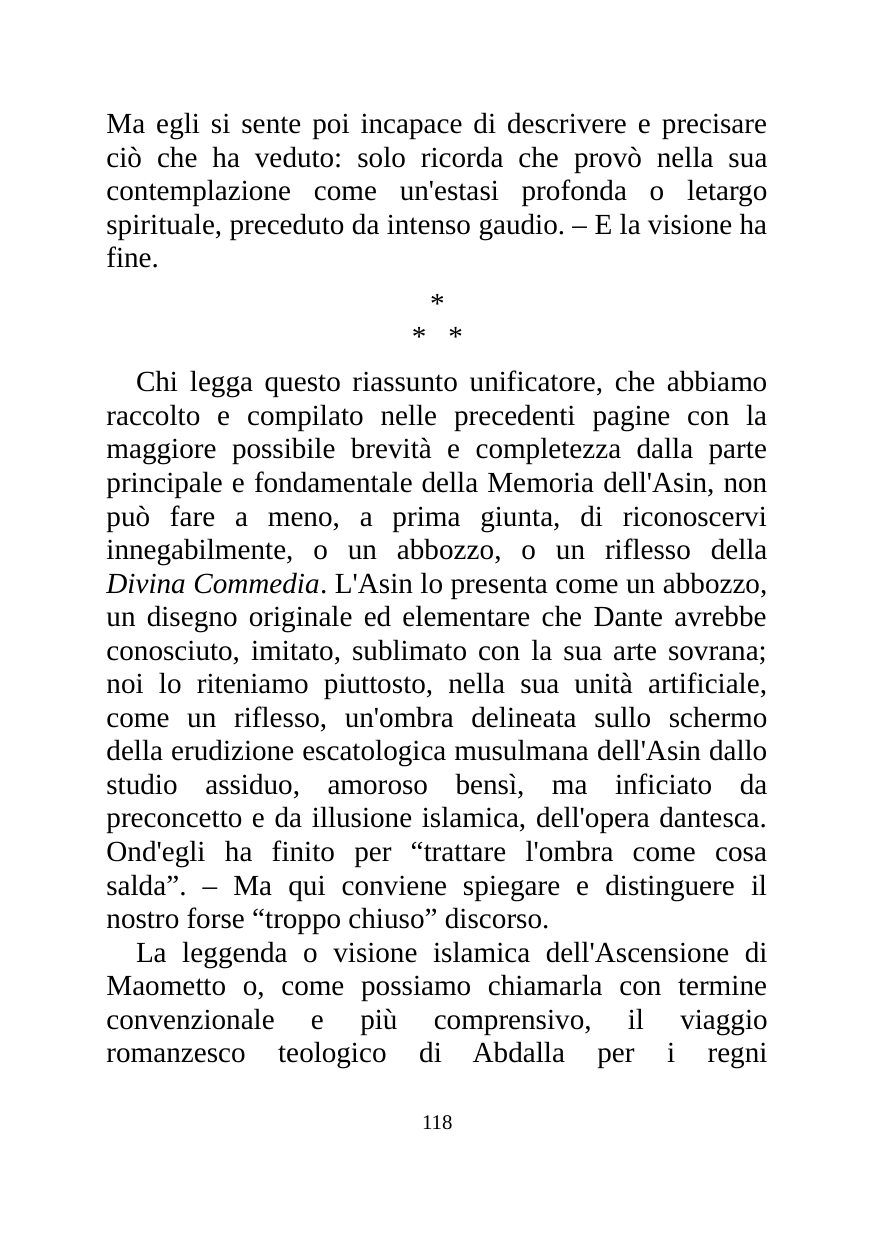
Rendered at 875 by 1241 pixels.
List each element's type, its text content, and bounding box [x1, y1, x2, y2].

text * * * [106, 286, 768, 353]
text Ma egli si sente poi incapace di descrivere e precisare ciò che ha veduto: solo ricorda che provò nella sua contemplazione come un'estasi profonda o letargo spirituale, preceduto da intenso gaudio. – E la visione ha fine. [106, 106, 768, 274]
text La leggenda o visione islamica dell'Ascensione di Maometto o, come possiamo chiamarla con termine convenzionale e più comprensivo, il viaggio romanzesco teologico di Abdalla per i regni [106, 935, 768, 1069]
text Chi legga questo riassunto unificatore, che abbiamo raccolto e compilato nelle precedenti pagine con la maggiore possibile brevità e completezza dalla parte principale e fondamentale della Memoria dell'Asin, non può fare a meno, a prima giunta, di riconoscervi innegabilmente, o un abbozzo, o un riflesso della Divina Commedia. L'Asin lo presenta come un abbozzo, un disegno originale ed elementare che Dante avrebbe conosciuto, imitato, sublimato con la sua arte sovrana; noi lo riteniamo piuttosto, nella sua unità artificiale, come un riflesso, un'ombra delineata sullo schermo della erudizione escatologica musulmana dell'Asin dallo studio assiduo, amoroso bensì, ma inficiato da preconcetto e da illusione islamica, dell'opera dantesca. Ond'egli ha finito per “trattare l'ombra come cosa salda”. – Ma qui conviene spiegare e distinguere il nostro forse “troppo chiuso” discorso. [106, 364, 768, 935]
